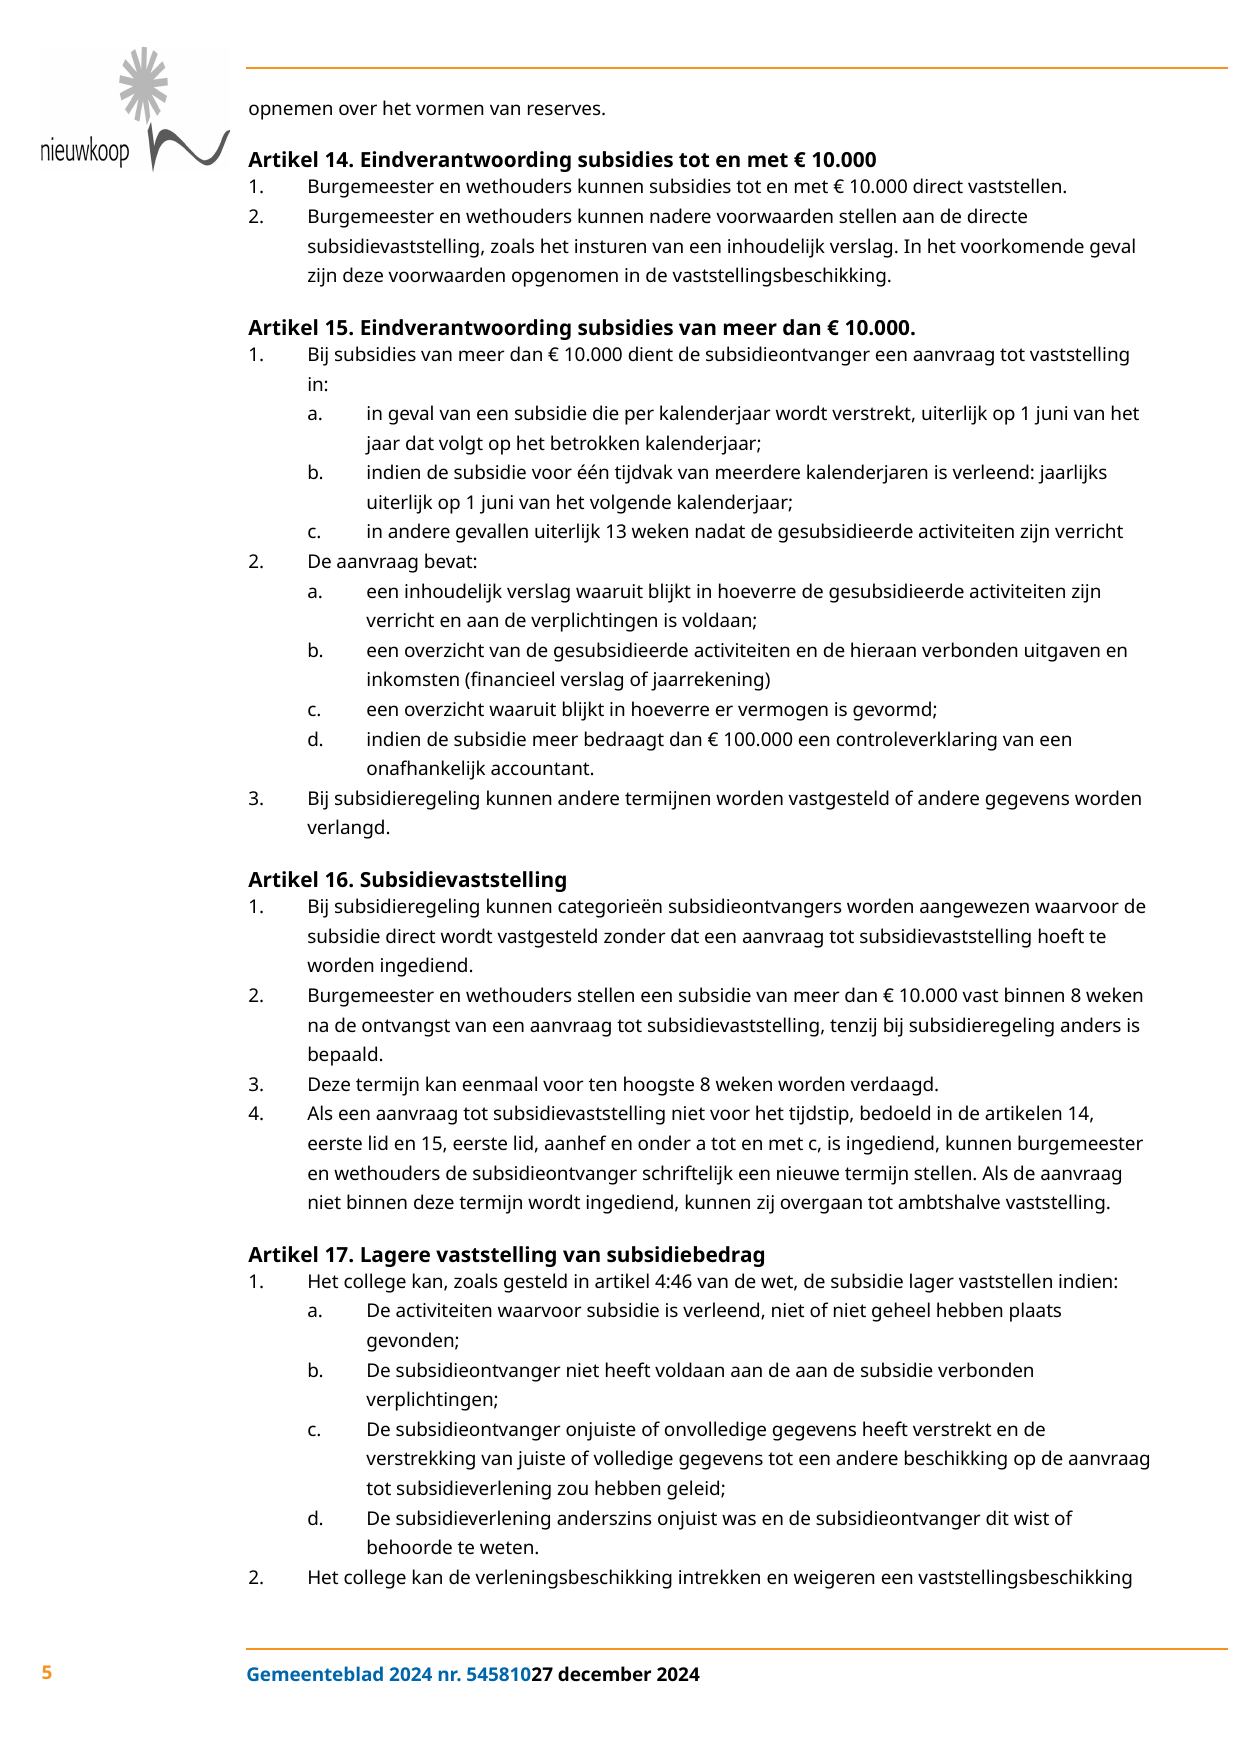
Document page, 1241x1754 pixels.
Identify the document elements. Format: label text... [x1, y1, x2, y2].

list Het college kan de verleningsbeschikking intrekken en weigeren een vaststellingsbeschikking [248, 1564, 1152, 1590]
list Het college kan, zoals gesteld in artikel 4:46 van de wet, de subsidie lager vaststellen indien: [248, 1268, 1152, 1294]
list De subsidieontvanger onjuiste of onvolledige gegevens heeft verstrekt en de verstrekking van juiste of volledige gegevens tot een andere beschikking op de aanvraag tot subsidieverlening zou hebben geleid; [307, 1416, 1152, 1501]
list een overzicht van de gesubsidieerde activiteiten en de hieraan verbonden uitgaven en inkomsten (financieel verslag of jaarrekening) [307, 637, 1152, 692]
list Bij subsidieregeling kunnen categorieën subsidieontvangers worden aangewezen waarvoor de subsidie direct wordt vastgesteld zonder dat een aanvraag tot subsidievaststelling hoeft te worden ingediend. [248, 893, 1152, 978]
list Als een aanvraag tot subsidievaststelling niet voor het tijdstip, bedoeld in de artikelen 14, eerste lid en 15, eerste lid, aanhef en onder a tot en met c, is ingediend, kunnen burgemeester en wethouders de subsidieontvanger schriftelijk een nieuwe termijn stellen. Als de aanvraag niet binnen deze termijn wordt ingediend, kunnen zij overgaan tot ambtshalve vaststelling. [248, 1101, 1152, 1215]
text Artikel 17. Lagere vaststelling van subsidiebedrag [248, 1240, 1152, 1268]
list een overzicht waaruit blijkt in hoeverre er vermogen is gevormd; [307, 696, 1152, 722]
text Artikel 15. Eindverantwoording subsidies van meer dan € 10.000. [248, 313, 1152, 341]
picture [41, 47, 231, 172]
list in andere gevallen uiterlijk 13 weken nadat de gesubsidieerde activiteiten zijn verricht [307, 519, 1152, 544]
text opnemen over het vormen van reserves. [248, 95, 1152, 121]
list Deze termijn kan eenmaal voor ten hoogste 8 weken worden verdaagd. [248, 1071, 1152, 1097]
list Bij subsidieregeling kunnen andere termijnen worden vastgesteld of andere gegevens worden verlangd. [248, 785, 1152, 840]
text Artikel 14. Eindverantwoording subsidies tot en met € 10.000 [248, 145, 1152, 174]
list Burgemeester en wethouders kunnen nadere voorwaarden stellen aan de directe subsidievaststelling, zoals het insturen van een inhoudelijk verslag. In het voorkomende geval zijn deze voorwaarden opgenomen in de vaststellingsbeschikking. [248, 203, 1152, 288]
list indien de subsidie voor één tijdvak van meerdere kalenderjaren is verleend: jaarlijks uiterlijk op 1 juni van het volgende kalenderjaar; [307, 459, 1152, 515]
list De subsidieverlening anderszins onjuist was en de subsidieontvanger dit wist of behoorde te weten. [307, 1505, 1152, 1560]
list Bij subsidies van meer dan € 10.000 dient de subsidieontvanger een aanvraag tot vaststelling in: [248, 341, 1152, 397]
list in geval van een subsidie die per kalenderjaar wordt verstrekt, uiterlijk op 1 juni van het jaar dat volgt op het betrokken kalenderjaar; [307, 400, 1152, 456]
list Burgemeester en wethouders stellen een subsidie van meer dan € 10.000 vast binnen 8 weken na de ontvangst van een aanvraag tot subsidievaststelling, tenzij bij subsidieregeling anders is bepaald. [248, 982, 1152, 1067]
text Artikel 16. Subsidievaststelling [248, 865, 1152, 893]
list De activiteiten waarvoor subsidie is verleend, niet of niet geheel hebben plaats gevonden; [307, 1298, 1152, 1353]
list Burgemeester en wethouders kunnen subsidies tot en met € 10.000 direct vaststellen. [248, 174, 1152, 199]
list indien de subsidie meer bedraagt dan € 100.000 een controleverklaring van een onafhankelijk accountant. [307, 726, 1152, 781]
list De subsidieontvanger niet heeft voldaan aan de aan de subsidie verbonden verplichtingen; [307, 1357, 1152, 1412]
list een inhoudelijk verslag waaruit blijkt in hoeverre de gesubsidieerde activiteiten zijn verricht en aan de verplichtingen is voldaan; [307, 578, 1152, 633]
list De aanvraag bevat: [248, 548, 1152, 574]
